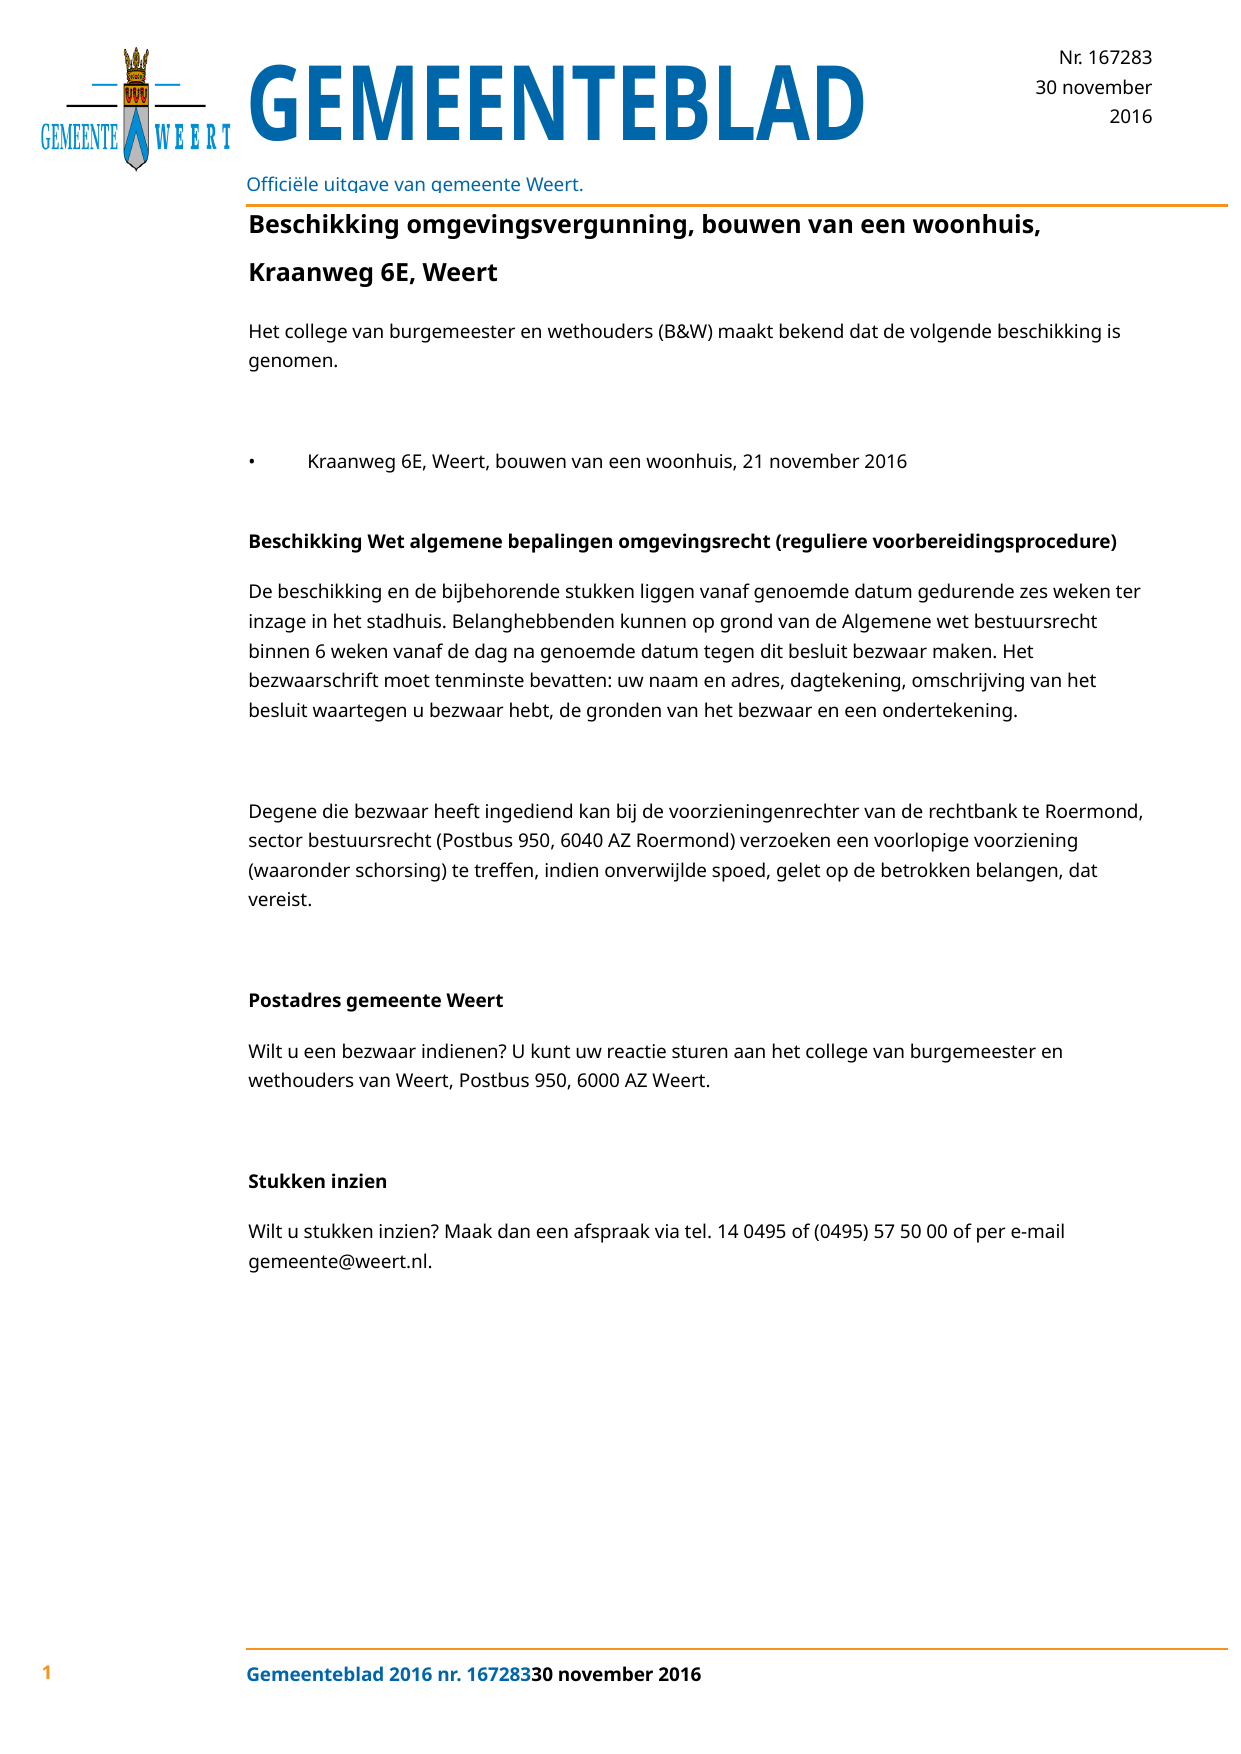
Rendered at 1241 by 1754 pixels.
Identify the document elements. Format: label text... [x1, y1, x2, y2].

text Beschikking omgevingsvergunning, bouwen van een woonhuis, Kraanweg 6E, Weert [248, 207, 1152, 288]
text Postadres gemeente Weert [248, 987, 1152, 1013]
text Beschikking Wet algemene bepalingen omgevingsrecht (reguliere voorbereidingsprocedure) [248, 528, 1152, 554]
text Degene die bezwaar heeft ingediend kan bij de voorzieningenrechter van de rechtbank te Roermond, sector bestuursrecht (Postbus 950, 6040 AZ Roermond) verzoeken een voorlopige voorziening (waaronder schorsing) te treffen, indien onverwijlde spoed, gelet op de betrokken belangen, dat vereist. [248, 798, 1152, 912]
text Stukken inzien [248, 1168, 1152, 1194]
picture [41, 47, 231, 172]
text Het college van burgemeester en wethouders (B&W) maakt bekend dat de volgende beschikking is genomen. [248, 318, 1152, 373]
list Kraanweg 6E, Weert, bouwen van een woonhuis, 21 november 2016 [248, 448, 1152, 474]
text De beschikking en de bijbehorende stukken liggen vanaf genoemde datum gedurende zes weken ter inzage in het stadhuis. Belanghebbenden kunnen op grond van de Algemene wet bestuursrecht binnen 6 weken vanaf de dag na genoemde datum tegen dit besluit bezwaar maken. Het bezwaarschrift moet tenminste bevatten: uw naam en adres, dagtekening, omschrijving van het besluit waartegen u bezwaar hebt, de gronden van het bezwaar en een ondertekening. [248, 579, 1152, 723]
text Wilt u stukken inzien? Maak dan een afspraak via tel. 14 0495 of (0495) 57 50 00 of per e-mail gemeente@weert.nl. [248, 1219, 1152, 1274]
text Wilt u een bezwaar indienen? U kunt uw reactie sturen aan het college van burgemeester en wethouders van Weert, Postbus 950, 6000 AZ Weert. [248, 1038, 1152, 1093]
